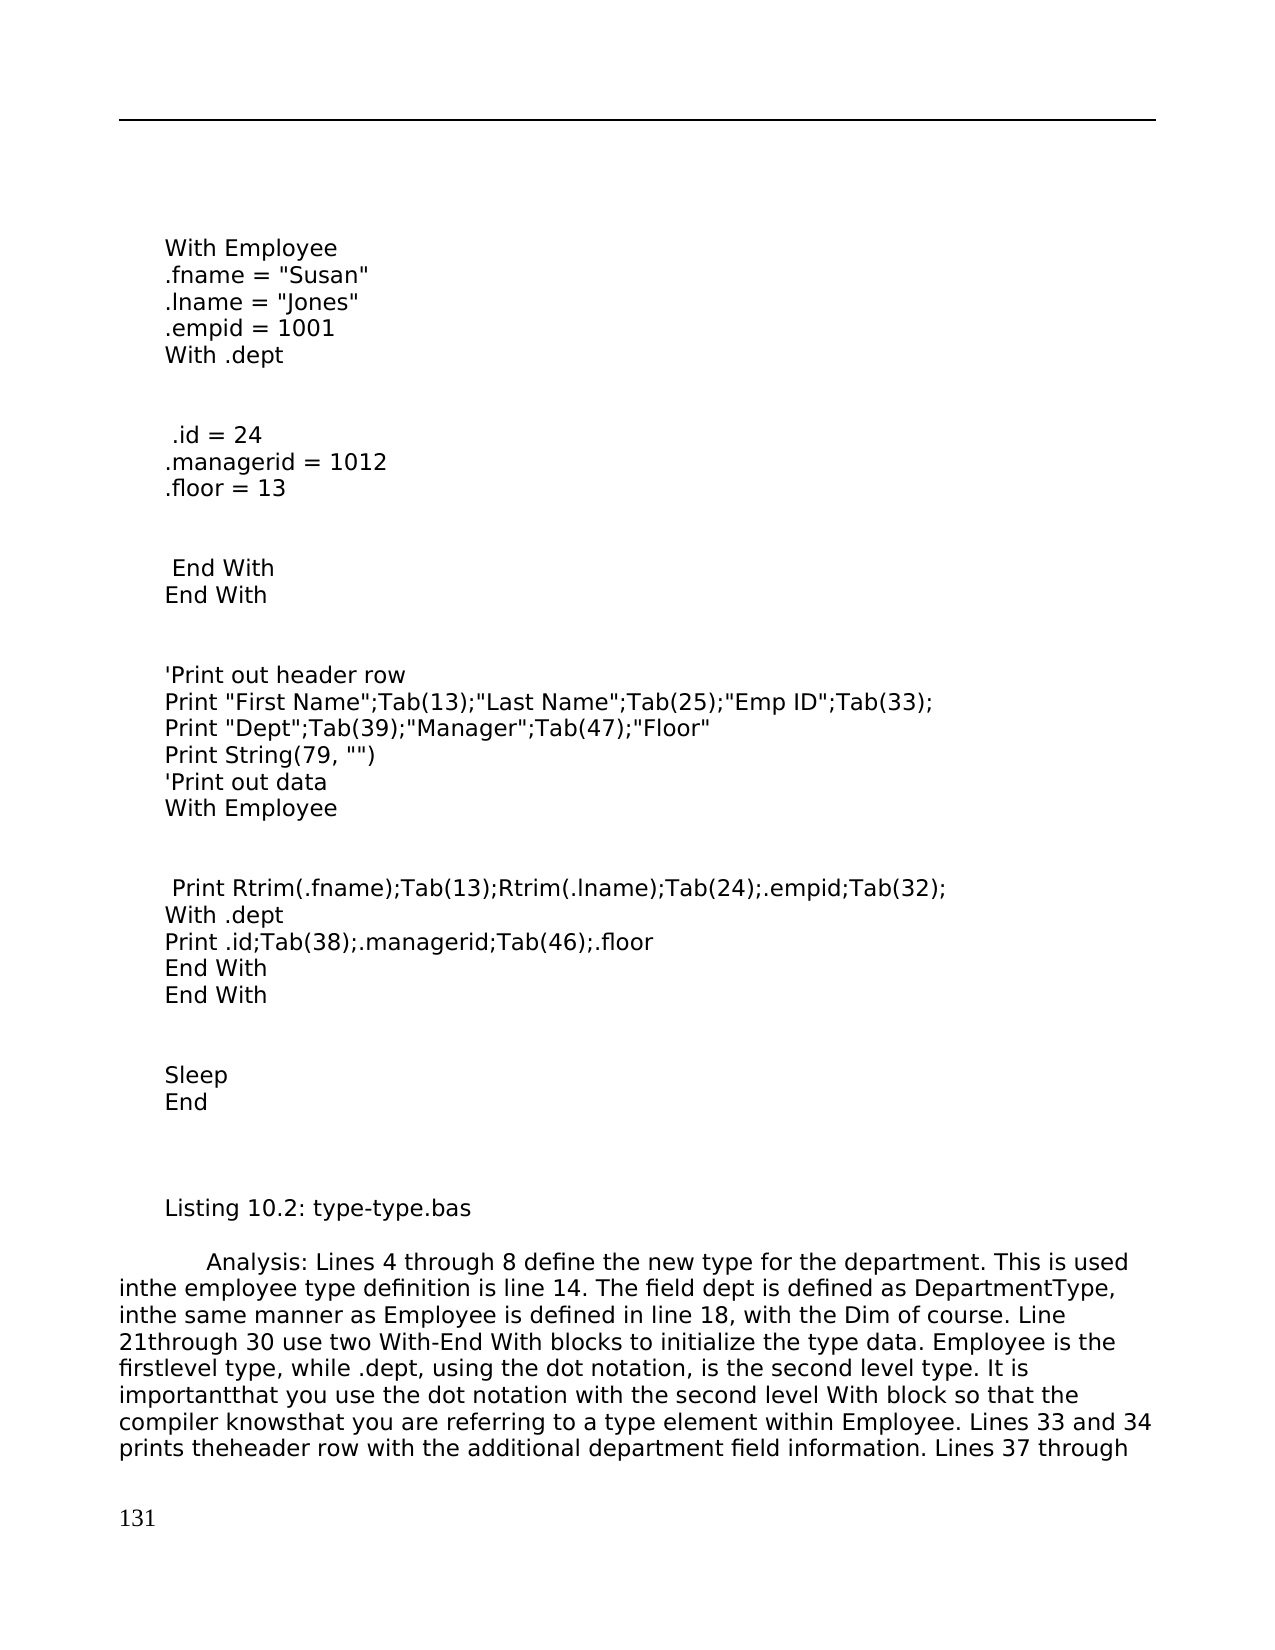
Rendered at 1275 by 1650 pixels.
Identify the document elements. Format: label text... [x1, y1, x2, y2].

text Print String(79, "") [118, 742, 1156, 769]
text 'Print out header row [118, 662, 1156, 689]
text Listing 10.2: type-type.bas [118, 1196, 1156, 1222]
text .id = 24 [118, 422, 1156, 449]
text Print "First Name";Tab(13);"Last Name";Tab(25);"Emp ID";Tab(33); [118, 689, 1156, 716]
text Sleep [118, 1062, 1156, 1089]
text 'Print out data [118, 769, 1156, 796]
text End [118, 1089, 1156, 1116]
text With .dept [118, 902, 1156, 929]
text End With [118, 582, 1156, 609]
text End With [118, 982, 1156, 1009]
text .floor = 13 [118, 476, 1156, 502]
text Analysis: Lines 4 through 8 define the new type for the department. This is used inthe employee type definition is line 14. The field dept is defined as DepartmentType, inthe same manner as Employee is defined in line 18, with the Dim of course. Line 21through 30 use two With-End With blocks to initialize the type data. Employee is the firstlevel type, while .dept, using the dot notation, is the second level type. It is importantthat you use the dot notation with the second level With block so that the compiler knowsthat you are referring to a type element within Employee. Lines 33 and 34 prints theheader row with the additional department field information. Lines 37 through [118, 1249, 1156, 1462]
text With .dept [118, 342, 1156, 369]
text .fname = "Susan" [118, 262, 1156, 289]
text .lname = "Jones" [118, 289, 1156, 316]
text With Employee [118, 796, 1156, 822]
text .empid = 1001 [118, 316, 1156, 342]
text .managerid = 1012 [118, 449, 1156, 476]
text With Employee [118, 236, 1156, 262]
text End With [118, 556, 1156, 582]
text Print .id;Tab(38);.managerid;Tab(46);.floor [118, 929, 1156, 956]
text Print "Dept";Tab(39);"Manager";Tab(47);"Floor" [118, 716, 1156, 742]
text End With [118, 956, 1156, 982]
text Print Rtrim(.fname);Tab(13);Rtrim(.lname);Tab(24);.empid;Tab(32); [118, 876, 1156, 902]
